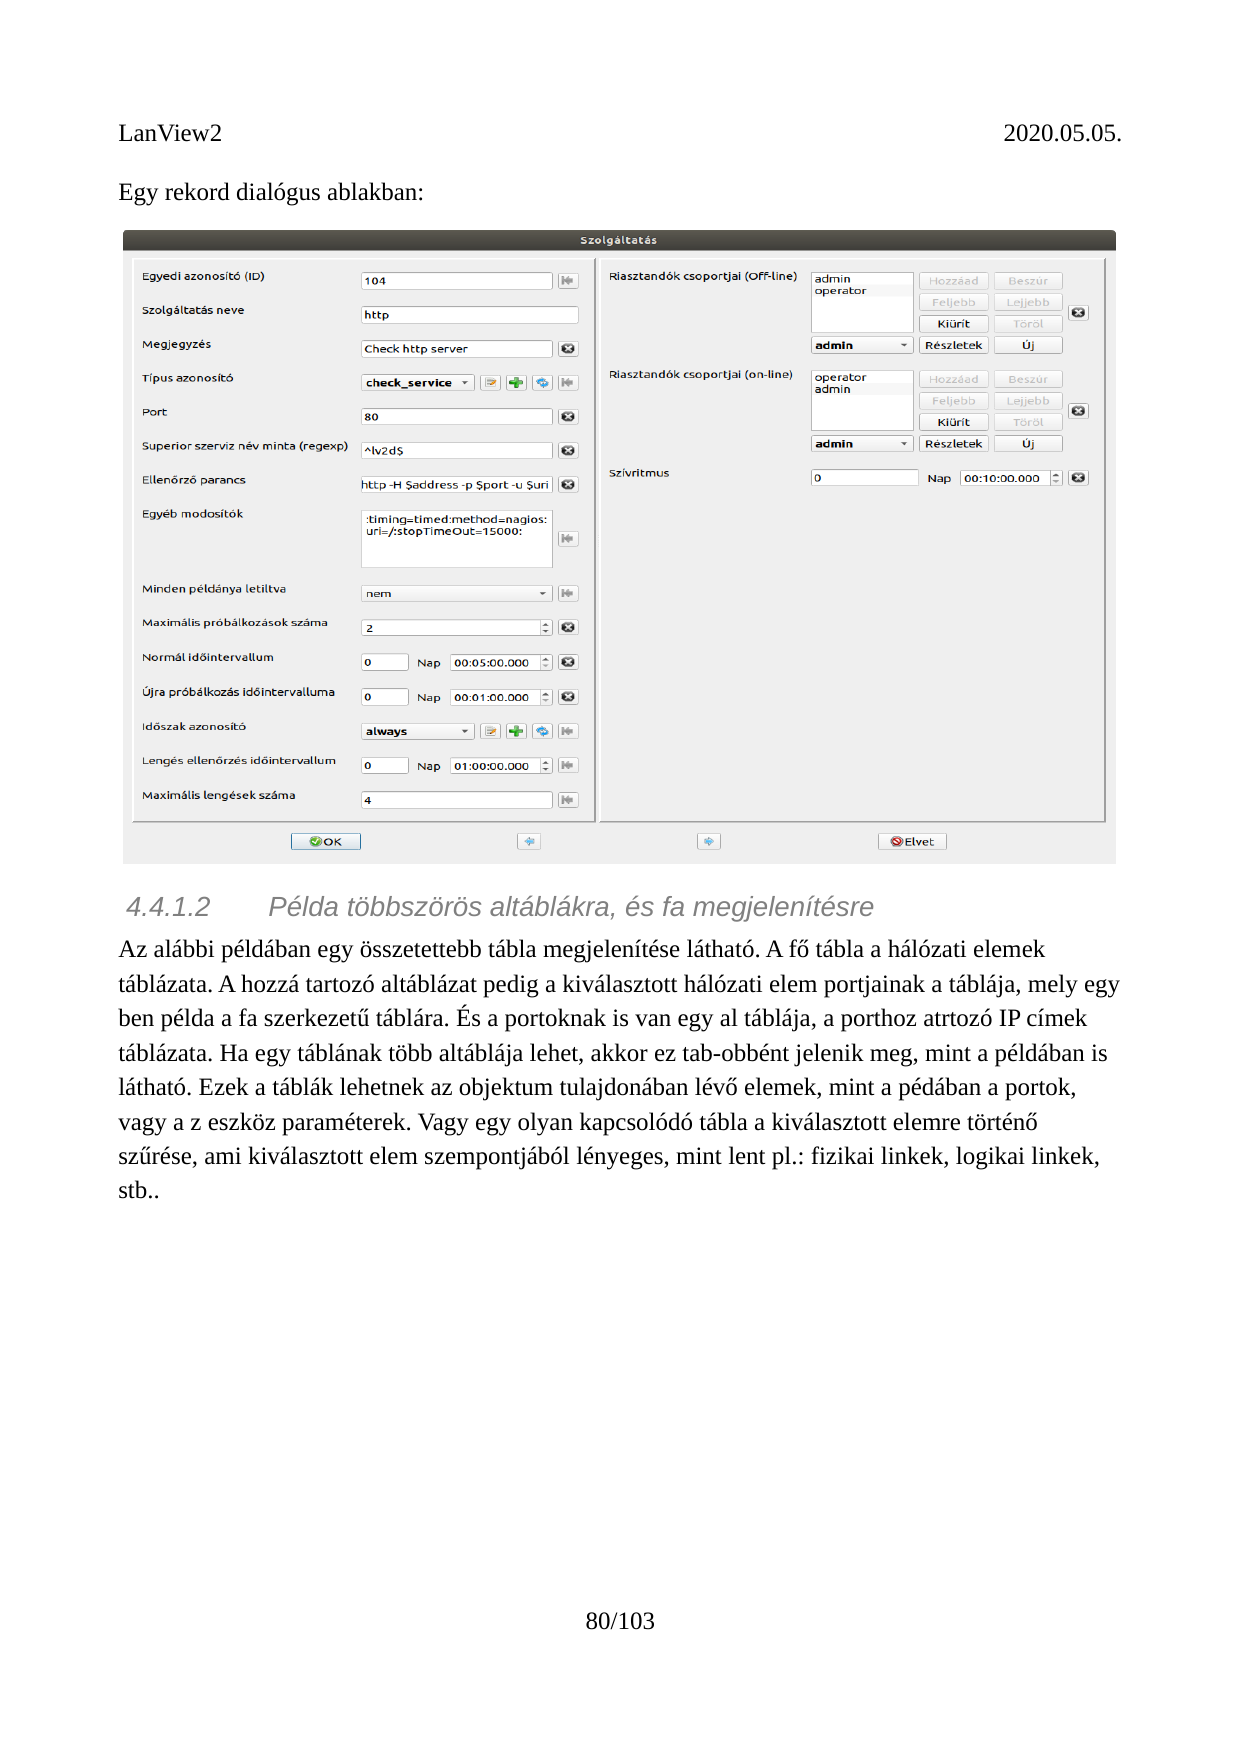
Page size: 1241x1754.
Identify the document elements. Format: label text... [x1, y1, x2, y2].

text Egy rekord dialógus ablakban: [118, 177, 1122, 206]
picture [118, 226, 1123, 870]
text Az alábbi példában egy összetettebb tábla megjelenítése látható. A fő tábla a hálózati elemek táblázata. A hozzá tartozó altáblázat pedig a kiválasztott hálózati elem portjainak a táblája, mely egy ben példa a fa szerkezetű táblára. És a portoknak is van egy al táblája, a porthoz atrtozó IP címek táblázata. Ha egy táblának több altáblája lehet, akkor ez tab-obbént jelenik meg, mint a példában is látható. Ezek a táblák lehetnek az objektum tulajdonában lévő elemek, mint a pédában a portok, vagy a z eszköz paraméterek. Vagy egy olyan kapcsolódó tábla a kiválasztott elemre történő szűrése, ami kiválasztott elem szempontjából lényeges, mint lent pl.: fizikai linkek, logikai linkek, stb.. [118, 934, 1122, 1204]
subtitle Példa többszörös altáblákra, és fa megjelenítésre [118, 890, 1122, 922]
